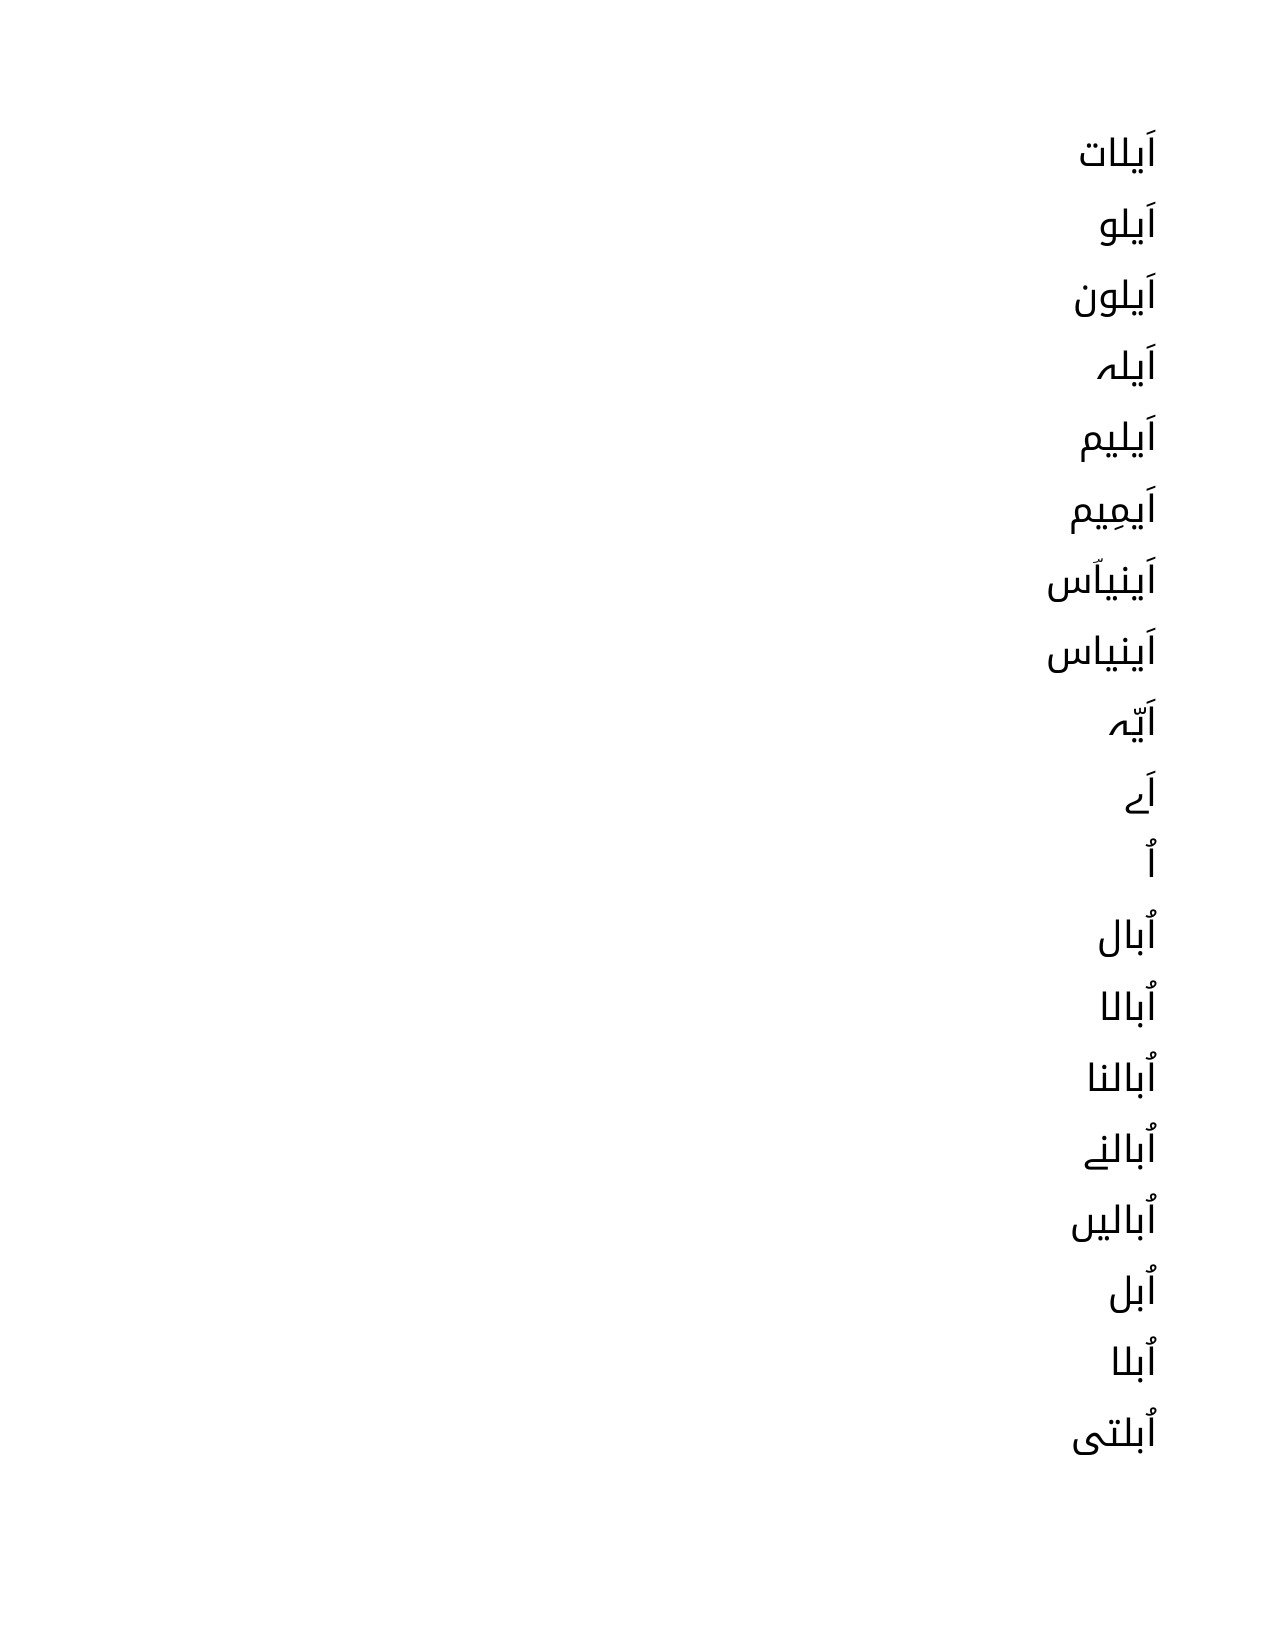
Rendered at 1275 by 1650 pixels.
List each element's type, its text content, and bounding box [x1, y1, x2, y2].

text اَیّہ [118, 687, 1157, 758]
text اُبلا [118, 1328, 1157, 1399]
text اَیلیم [118, 403, 1157, 474]
text اُبالنے [118, 1114, 1157, 1185]
text اُبال [118, 901, 1157, 972]
text اَیلہ [118, 332, 1157, 403]
text اَیلات [118, 118, 1157, 189]
text اُبالا [118, 972, 1157, 1043]
text اُ [118, 829, 1157, 901]
text اَیمِیم [118, 474, 1157, 545]
text اَے [118, 758, 1157, 829]
text اُبالنا [118, 1043, 1157, 1114]
text اُبلتی [118, 1399, 1157, 1470]
text اَیلو [118, 189, 1157, 260]
text اُبالیں [118, 1185, 1157, 1256]
text اَینیاؔس [118, 545, 1157, 616]
text اَیلون [118, 260, 1157, 332]
text اَینیاس [118, 616, 1157, 687]
text اُبل [118, 1256, 1157, 1328]
